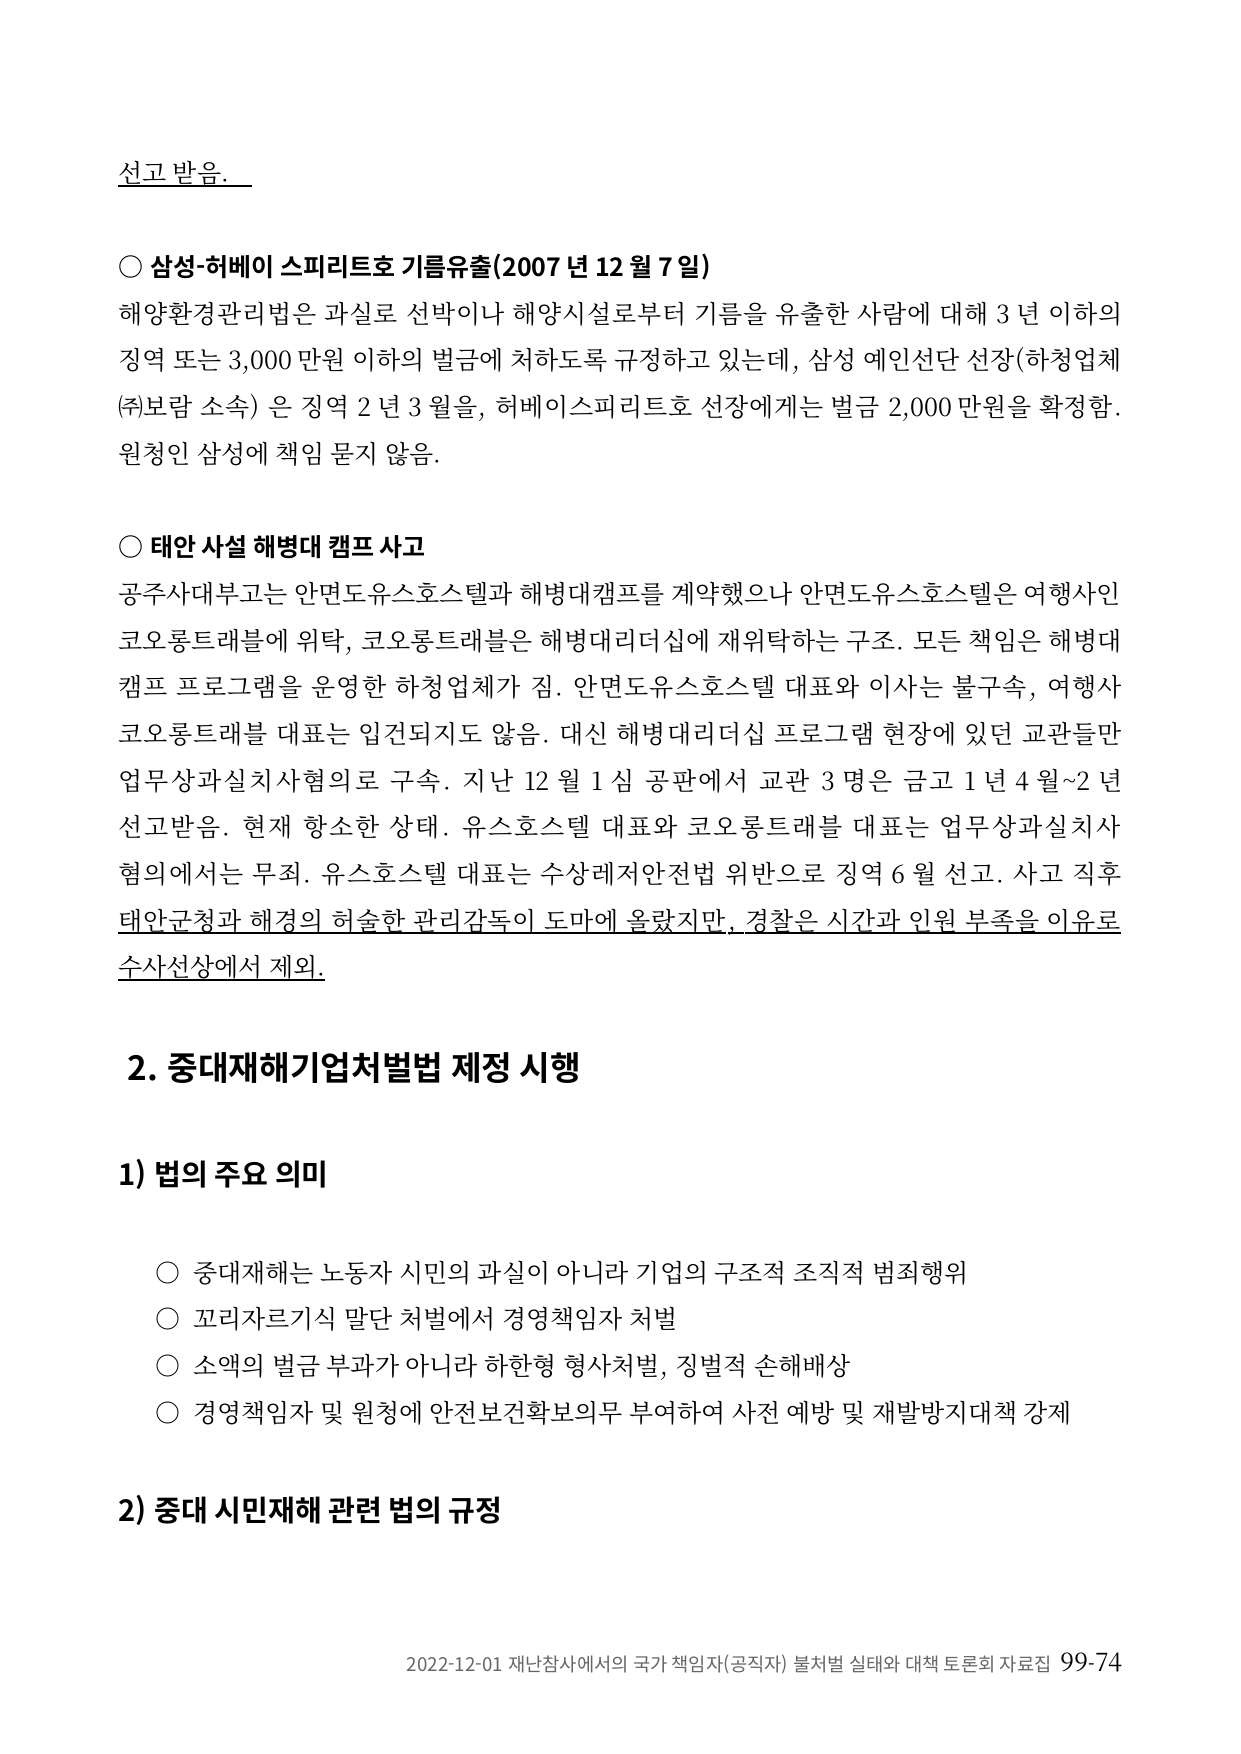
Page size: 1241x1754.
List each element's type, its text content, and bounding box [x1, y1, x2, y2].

text 공주사대부고는 안면도유스호스텔과 해병대캠프를 계약했으나 안면도유스호스텔은 여행사인 코오롱트래블에 위탁, 코오롱트래블은 해병대리더십에 재위탁하는 구조. 모든 책임은 해병대 캠프 프로그램을 운영한 하청업체가 짐. 안면도유스호스텔 대표와 이사는 불구속, 여행사 코오롱트래블 대표는 입건되지도 않음. 대신 해병대리더십 프로그램 현장에 있던 교관들만 업무상과실치사혐의로 구속. 지난 12월 1심 공판에서 교관 3명은 금고 1년4월~2년 선고받음. 현재 항소한 상태. 유스호스텔 대표와 코오롱트래블 대표는 업무상과실치사 혐의에서는 무죄. 유스호스텔 대표는 수상레저안전법 위반으로 징역6월 선고. 사고 직후 태안군청과 해경의 허술한 관리감독이 도마에 올랐지만, 경찰은 시간과 인원 부족을 이유로 수사선상에서 제외. [118, 575, 1122, 984]
list 중대재해는 노동자 시민의 과실이 아니라 기업의 구조적 조직적 범죄행위 [156, 1253, 1122, 1289]
text 2. 중대재해기업처벌법 제정 시행 [118, 1042, 1122, 1090]
text 2) 중대 시민재해 관련 법의 규정 [118, 1487, 1122, 1529]
text ○ 태안 사설 해병대 캠프 사고 [118, 528, 1122, 564]
text 1) 법의 주요 의미 [118, 1152, 1122, 1194]
list 소액의 벌금 부과가 아니라 하한형 형사처벌, 징벌적 손해배상 [156, 1347, 1122, 1383]
text 선고 받음. [118, 154, 1122, 190]
list 꼬리자르기식 말단 처벌에서 경영책임자 처벌 [156, 1300, 1122, 1336]
list 경영책임자 및 원청에 안전보건확보의무 부여하여 사전 예방 및 재발방지대책 강제 [156, 1393, 1122, 1429]
text 해양환경관리법은 과실로 선박이나 해양시설로부터 기름을 유출한 사람에 대해 3년 이하의 징역 또는 3,000만원 이하의 벌금에 처하도록 규정하고 있는데, 삼성 예인선단 선장(하청업체 ㈜보람 소속) 은 징역 2년 3월을, 허베이스피리트호 선장에게는 벌금 2,000만원을 확정함. 원청인 삼성에 책임 묻지 않음. [118, 294, 1122, 470]
text ○ 삼성-허베이 스피리트호 기름유출(2007년 12월 7일) [118, 247, 1122, 283]
